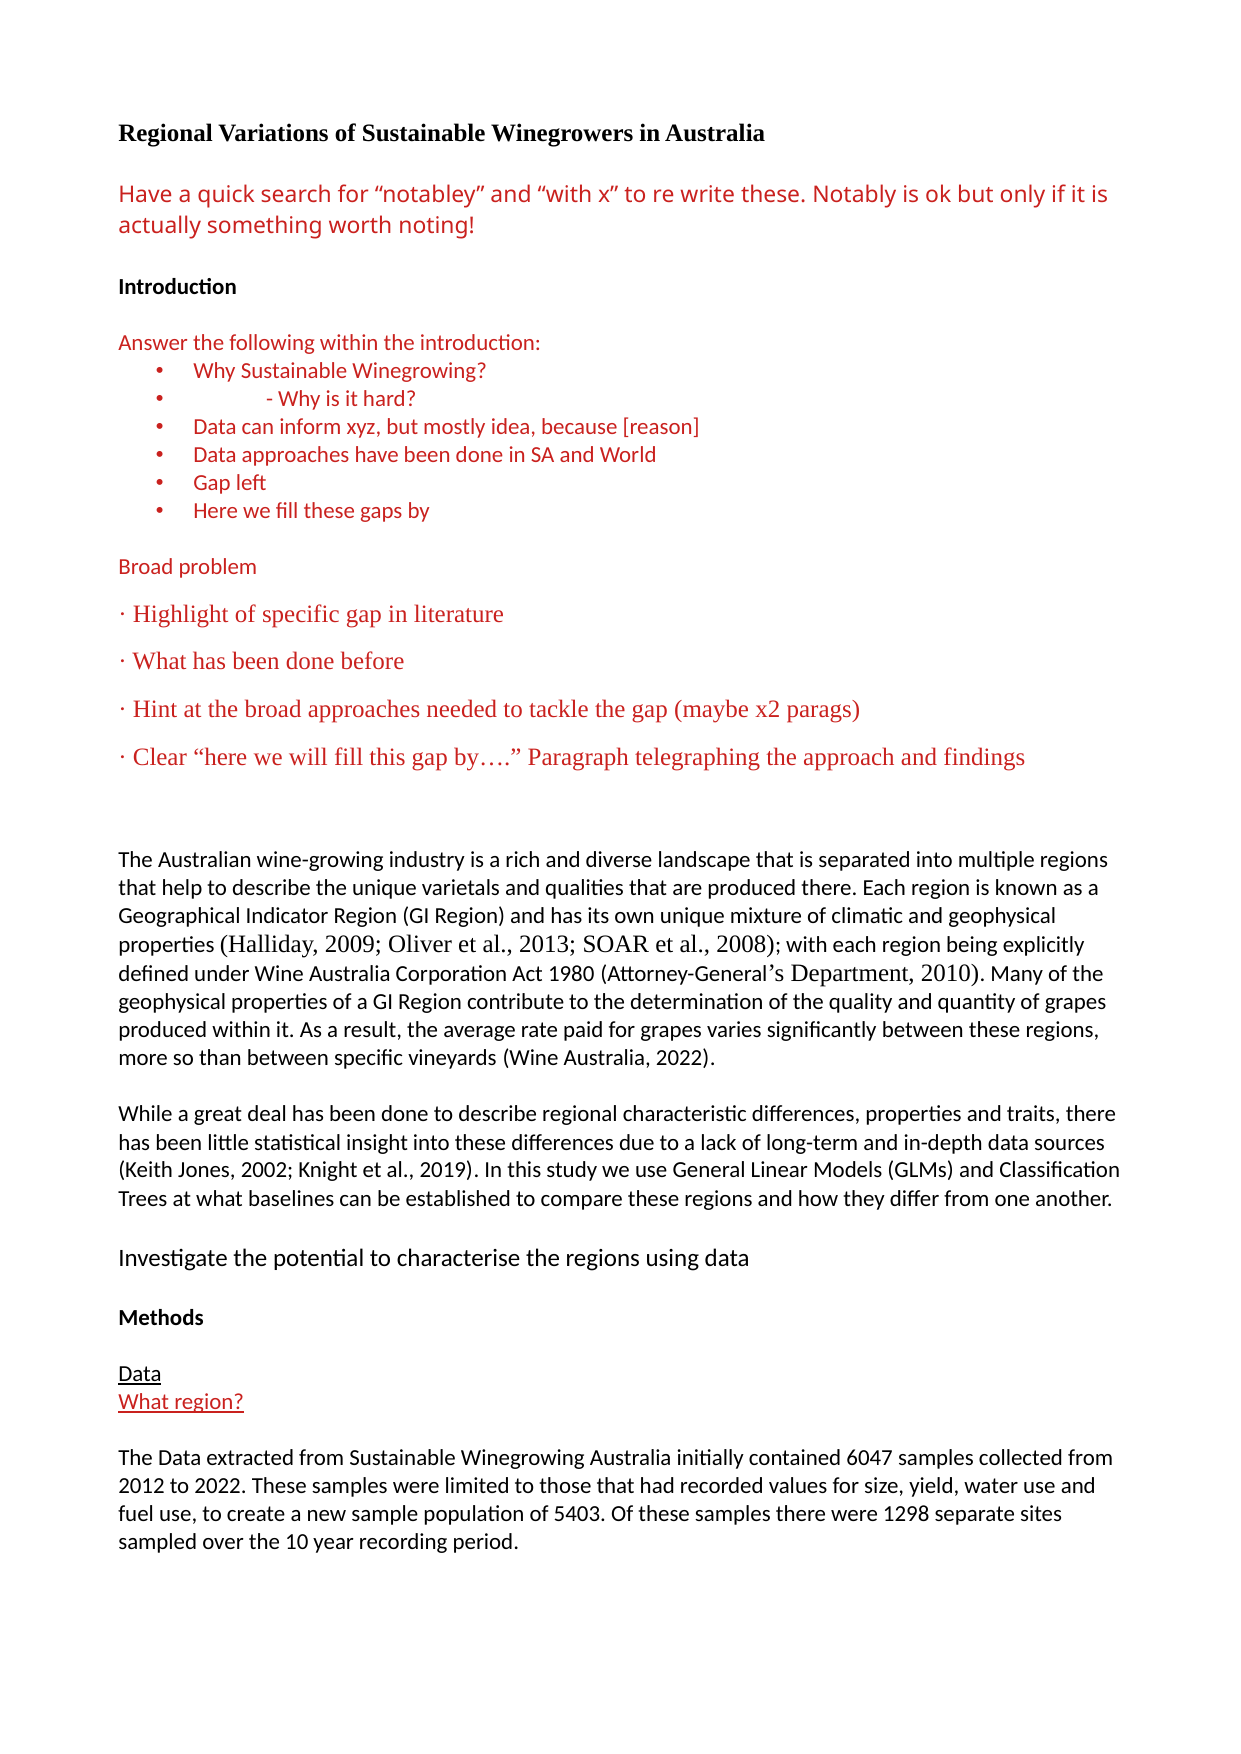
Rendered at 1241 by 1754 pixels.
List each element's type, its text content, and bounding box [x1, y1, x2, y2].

text Broad problem [118, 552, 1122, 580]
text · Clear “here we will fill this gap by….” Paragraph telegraphing the approach and findings [118, 742, 1122, 770]
list Why Sustainable Winegrowing? [156, 356, 1122, 384]
list - Why is it hard? [156, 384, 1122, 412]
list Gap left [156, 468, 1122, 496]
text · Hint at the broad approaches needed to tackle the gap (maybe x2 parags) [118, 694, 1122, 723]
list Introduction [118, 272, 1122, 300]
list What region? [118, 1387, 1122, 1415]
list Here we fill these gaps by [156, 496, 1122, 524]
text Regional Variations of Sustainable Winegrowers in Australia [118, 118, 1122, 147]
text Have a quick search for “notabley” and “with x” to re write these. Notably is ok but only if it is actually something worth noting! [118, 178, 1122, 241]
text Investigate the potential to characterise the regions using data [118, 1242, 1122, 1273]
list Data approaches have been done in SA and World [156, 440, 1122, 468]
list Data [118, 1359, 1122, 1387]
list The Data extracted from Sustainable Winegrowing Australia initially contained 6047 samples collected from 2012 to 2022. These samples were limited to those that had recorded values for size, yield, water use and fuel use, to create a new sample population of 5403. Of these samples there were 1298 separate sites sampled over the 10 year recording period. [118, 1443, 1122, 1555]
list Data can inform xyz, but mostly idea, because [reason] [156, 412, 1122, 440]
list While a great deal has been done to describe regional characteristic differences, properties and traits, there has been little statistical insight into these differences due to a lack of long-term and in-depth data sources (Keith Jones, 2002; Knight et al., 2019). In this study we use General Linear Models (GLMs) and Classification Trees at what baselines can be established to compare these regions and how they differ from one another. [118, 1099, 1122, 1212]
text · What has been done before [118, 646, 1122, 675]
list The Australian wine-growing industry is a rich and diverse landscape that is separated into multiple regions that help to describe the unique varietals and qualities that are produced there. Each region is known as a Geographical Indicator Region (GI Region) and has its own unique mixture of climatic and geophysical properties (Halliday, 2009; Oliver et al., 2013; SOAR et al., 2008); with each region being explicitly defined under Wine Australia Corporation Act 1980 (Attorney-General’s Department, 2010). Many of the geophysical properties of a GI Region contribute to the determination of the quality and quantity of grapes produced within it. As a result, the average rate paid for grapes varies significantly between these regions, more so than between specific vineyards (Wine Australia, 2022). [118, 845, 1122, 1072]
text · Highlight of specific gap in literature [118, 599, 1122, 628]
list Answer the following within the introduction: [118, 328, 1122, 356]
list Methods [118, 1303, 1122, 1331]
